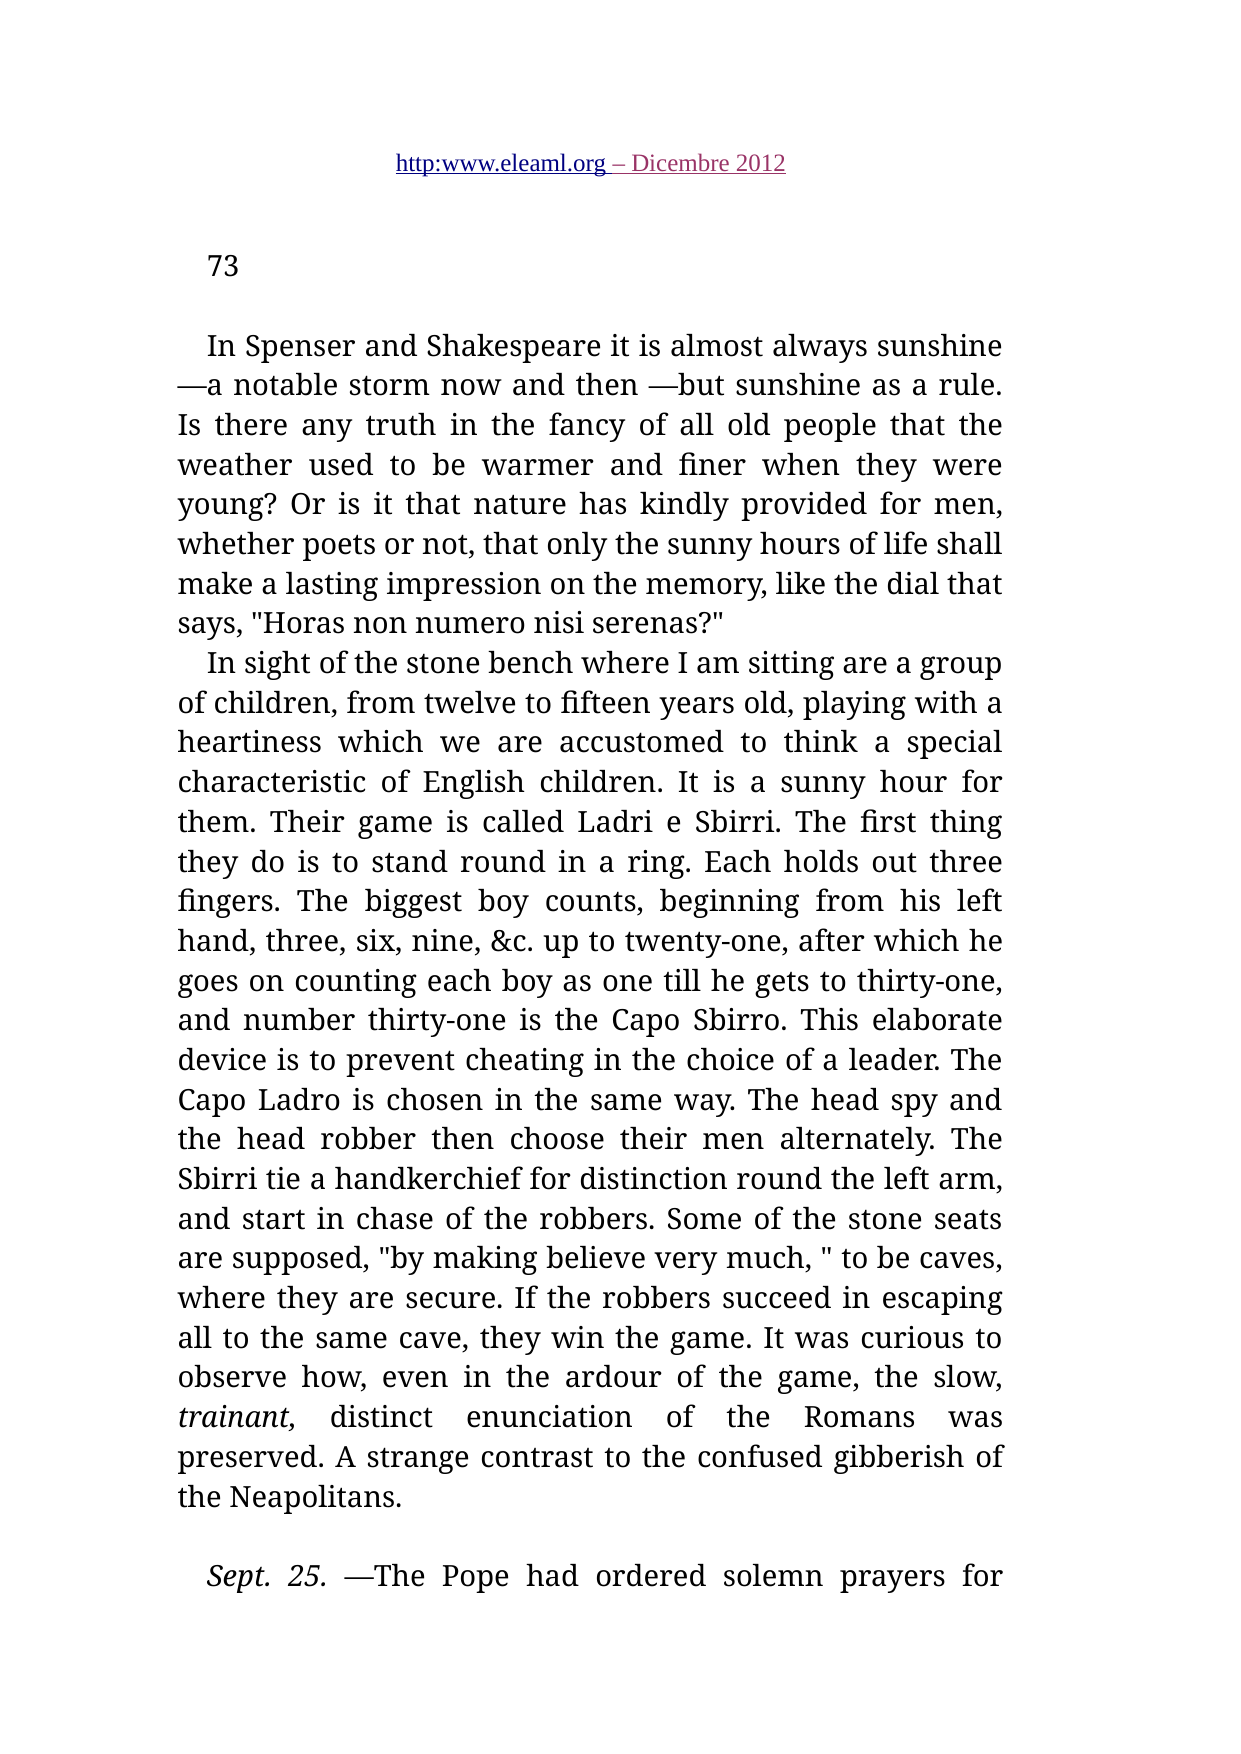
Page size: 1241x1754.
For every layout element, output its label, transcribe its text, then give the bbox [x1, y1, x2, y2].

text Sept. 25. —The Pope had ordered solemn prayers for [177, 1555, 1004, 1595]
text In Spenser and Shakespeare it is almost always sunshine—a notable storm now and then —but sunshine as a rule. Is there any truth in the fancy of all old people that the weather used to be warmer and finer when they were young? Or is it that nature has kindly provided for men, whether poets or not, that only the sunny hours of life shall make a lasting impression on the memory, like the dial that says, "Horas non numero nisi serenas?" [177, 325, 1004, 642]
text 73 [177, 246, 1004, 285]
text In sight of the stone bench where I am sitting are a group of children, from twelve to fifteen years old, playing with a heartiness which we are accustomed to think a special characteristic of English children. It is a sunny hour for them. Their game is called Ladri e Sbirri. The first thing they do is to stand round in a ring. Each holds out three fingers. The biggest boy counts, beginning from his left hand, three, six, nine, &c. up to twenty-one, after which he goes on counting each boy as one till he gets to thirty-one, and number thirty-one is the Capo Sbirro. This elaborate device is to prevent cheating in the choice of a leader. The Capo Ladro is chosen in the same way. The head spy and the head robber then choose their men alternately. The Sbirri tie a handkerchief for distinction round the left arm, and start in chase of the robbers. Some of the stone seats are supposed, "by making believe very much, " to be caves, where they are secure. If the robbers succeed in escaping all to the same cave, they win the game. It was curious to observe how, even in the ardour of the game, the slow, trainant, distinct enunciation of the Romans was preserved. A strange contrast to the confused gibberish of the Neapolitans. [177, 642, 1004, 1516]
